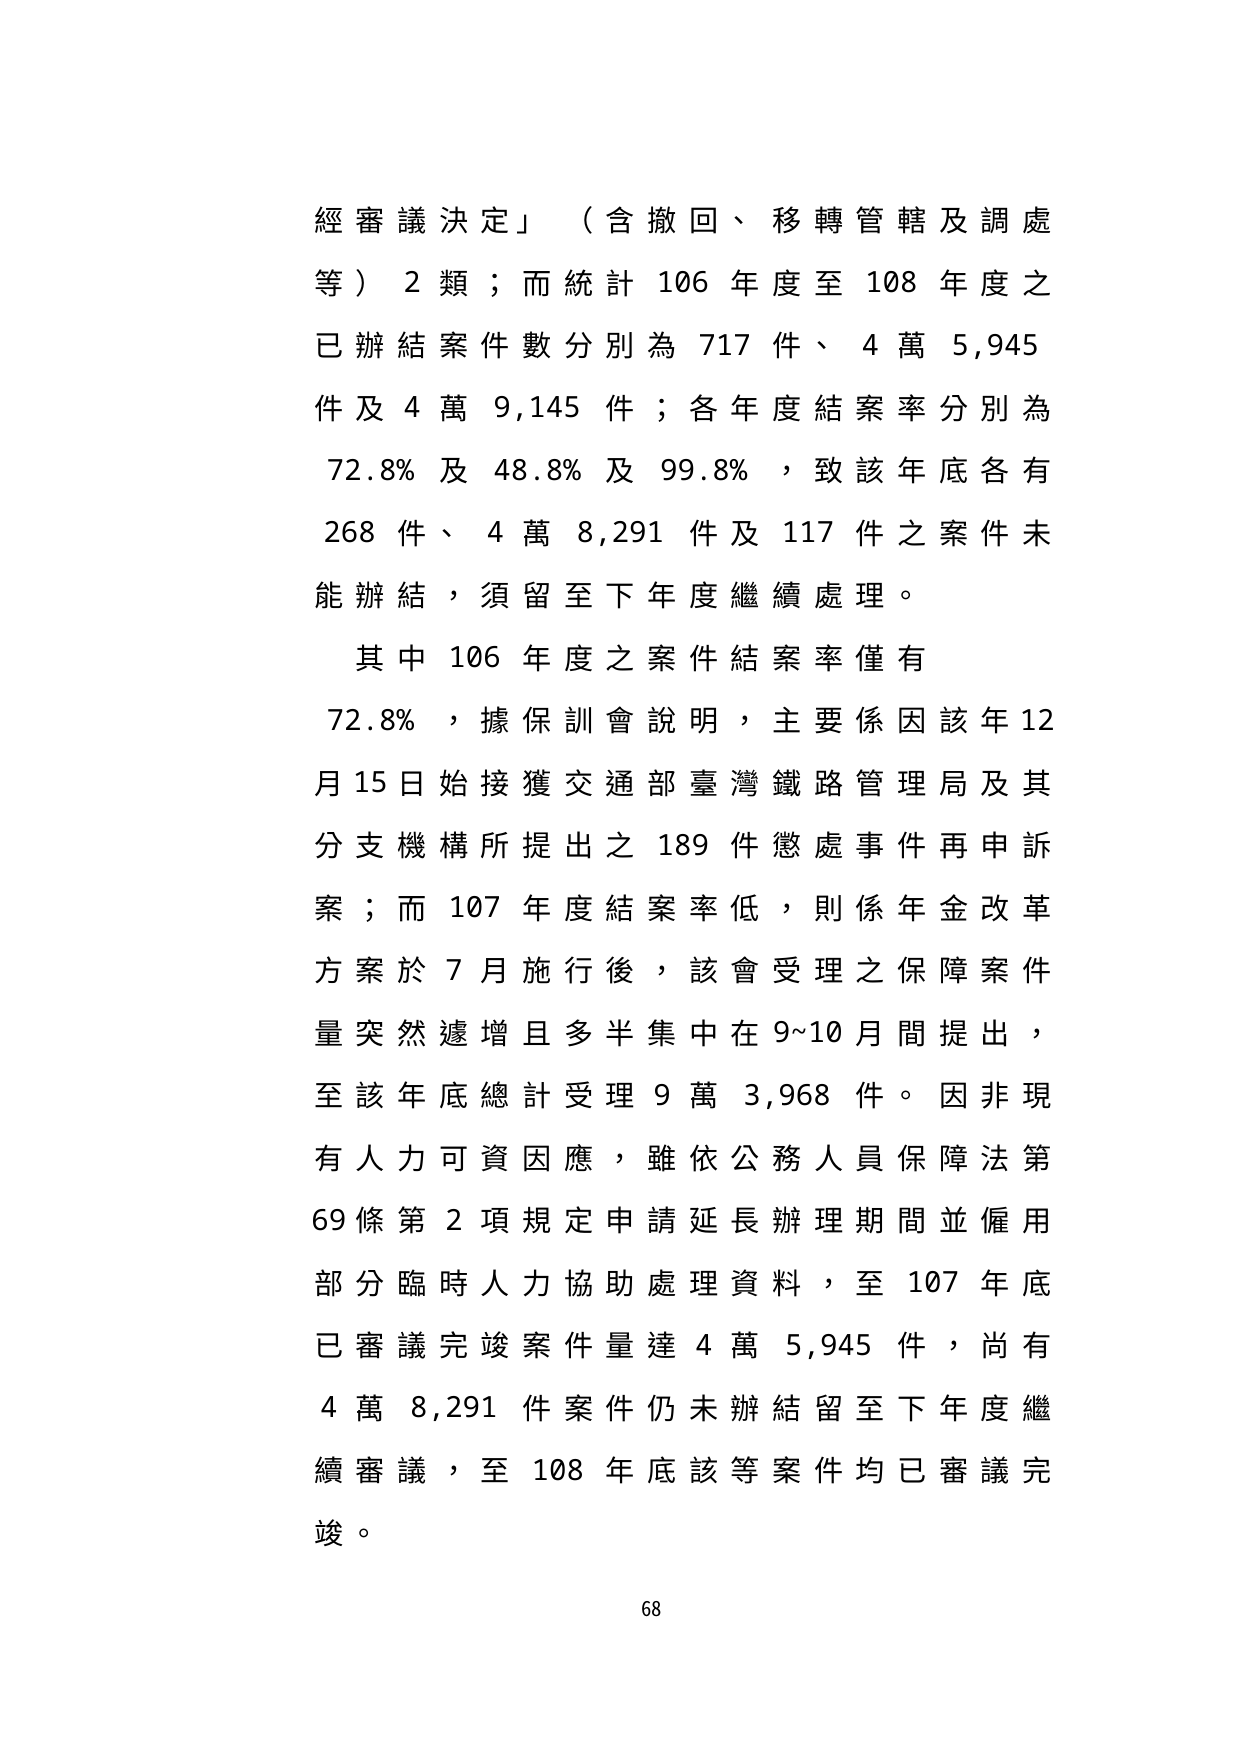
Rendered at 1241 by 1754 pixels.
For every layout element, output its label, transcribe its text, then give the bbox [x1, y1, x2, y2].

text 其中106年度之案件結案率僅有72.8%，據保訓會說明，主要係因該年12月15日始接獲交通部臺灣鐵路管理局及其分支機構所提出之189件懲處事件再申訴案；而107年度結案率低，則係年金改革方案於7月施行後，該會受理之保障案件量突然遽增且多半集中在9~10月間提出，至該年底總計受理9萬3,968件。因非現有人力可資因應，雖依公務人員保障法第69條第2項規定申請延長辦理期間並僱用部分臨時人力協助處理資料，至107年底已審議完竣案件量達4萬5,945件，尚有4萬8,291件案件仍未辦結留至下年度繼續審議，至108年底該等案件均已審議完竣。 [271, 615, 1058, 1552]
text 經審議決定」（含撤回、移轉管轄及調處等）2類；而統計106年度至108年度之已辦結案件數分別為717件、4萬5,945件及4萬9,145件；各年度結案率分別為72.8%及48.8%及99.8%，致該年底各有268件、4萬8,291件及117件之案件未能辦結，須留至下年度繼續處理。 [271, 177, 1058, 615]
